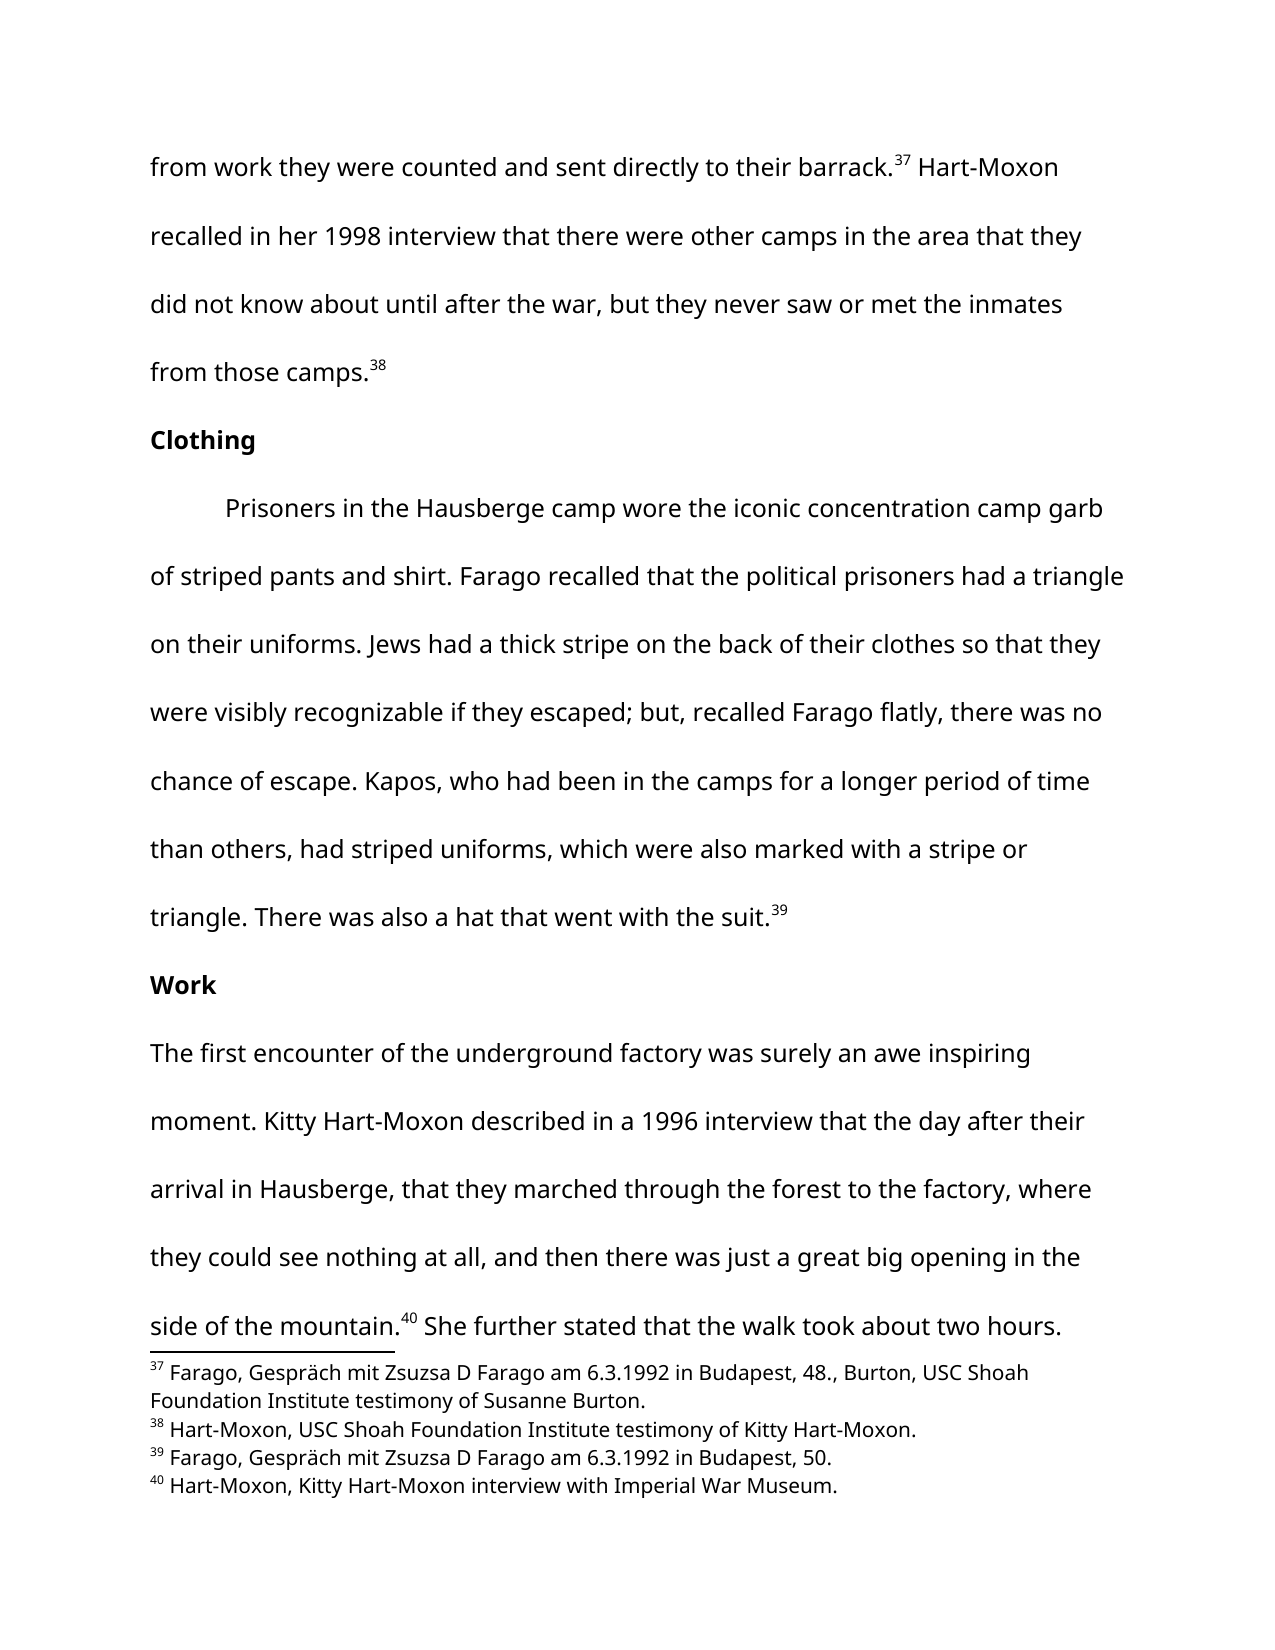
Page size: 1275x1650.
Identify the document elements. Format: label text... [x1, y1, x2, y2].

text The first encounter of the underground factory was surely an awe inspiring moment. Kitty Hart-Moxon described in a 1996 interview that the day after their arrival in Hausberge, that they marched through the forest to the factory, where they could see nothing at all, and then there was just a great big opening in the side of the mountain. She further stated that the walk took about two hours. [150, 1036, 1125, 1342]
text Work [150, 967, 1125, 1002]
text Prisoners in the Hausberge camp wore the iconic concentration camp garb of striped pants and shirt. Farago recalled that the political prisoners had a triangle on their uniforms. Jews had a thick stripe on the back of their clothes so that they were visibly recognizable if they escaped; but, recalled Farago flatly, there was no chance of escape. Kapos, who had been in the camps for a longer period of time than others, had striped uniforms, which were also marked with a stripe or triangle. There was also a hat that went with the suit. [150, 491, 1125, 933]
text Farago, Gespräch mit Zsuzsa D Farago am 6.3.1992 in Budapest, 48., Burton, USC Shoah Foundation Institute testimony of Susanne Burton. [150, 1358, 1125, 1415]
text Hart-Moxon, Kitty Hart-Moxon interview with Imperial War Museum. [150, 1472, 1125, 1500]
text from work they were counted and sent directly to their barrack. Hart-Moxon recalled in her 1998 interview that there were other camps in the area that they did not know about until after the war, but they never saw or met the inmates from those camps. [150, 150, 1125, 388]
text Hart-Moxon, USC Shoah Foundation Institute testimony of Kitty Hart-Moxon. [150, 1415, 1125, 1443]
text Farago, Gespräch mit Zsuzsa D Farago am 6.3.1992 in Budapest, 50. [150, 1443, 1125, 1472]
text Clothing [150, 422, 1125, 457]
